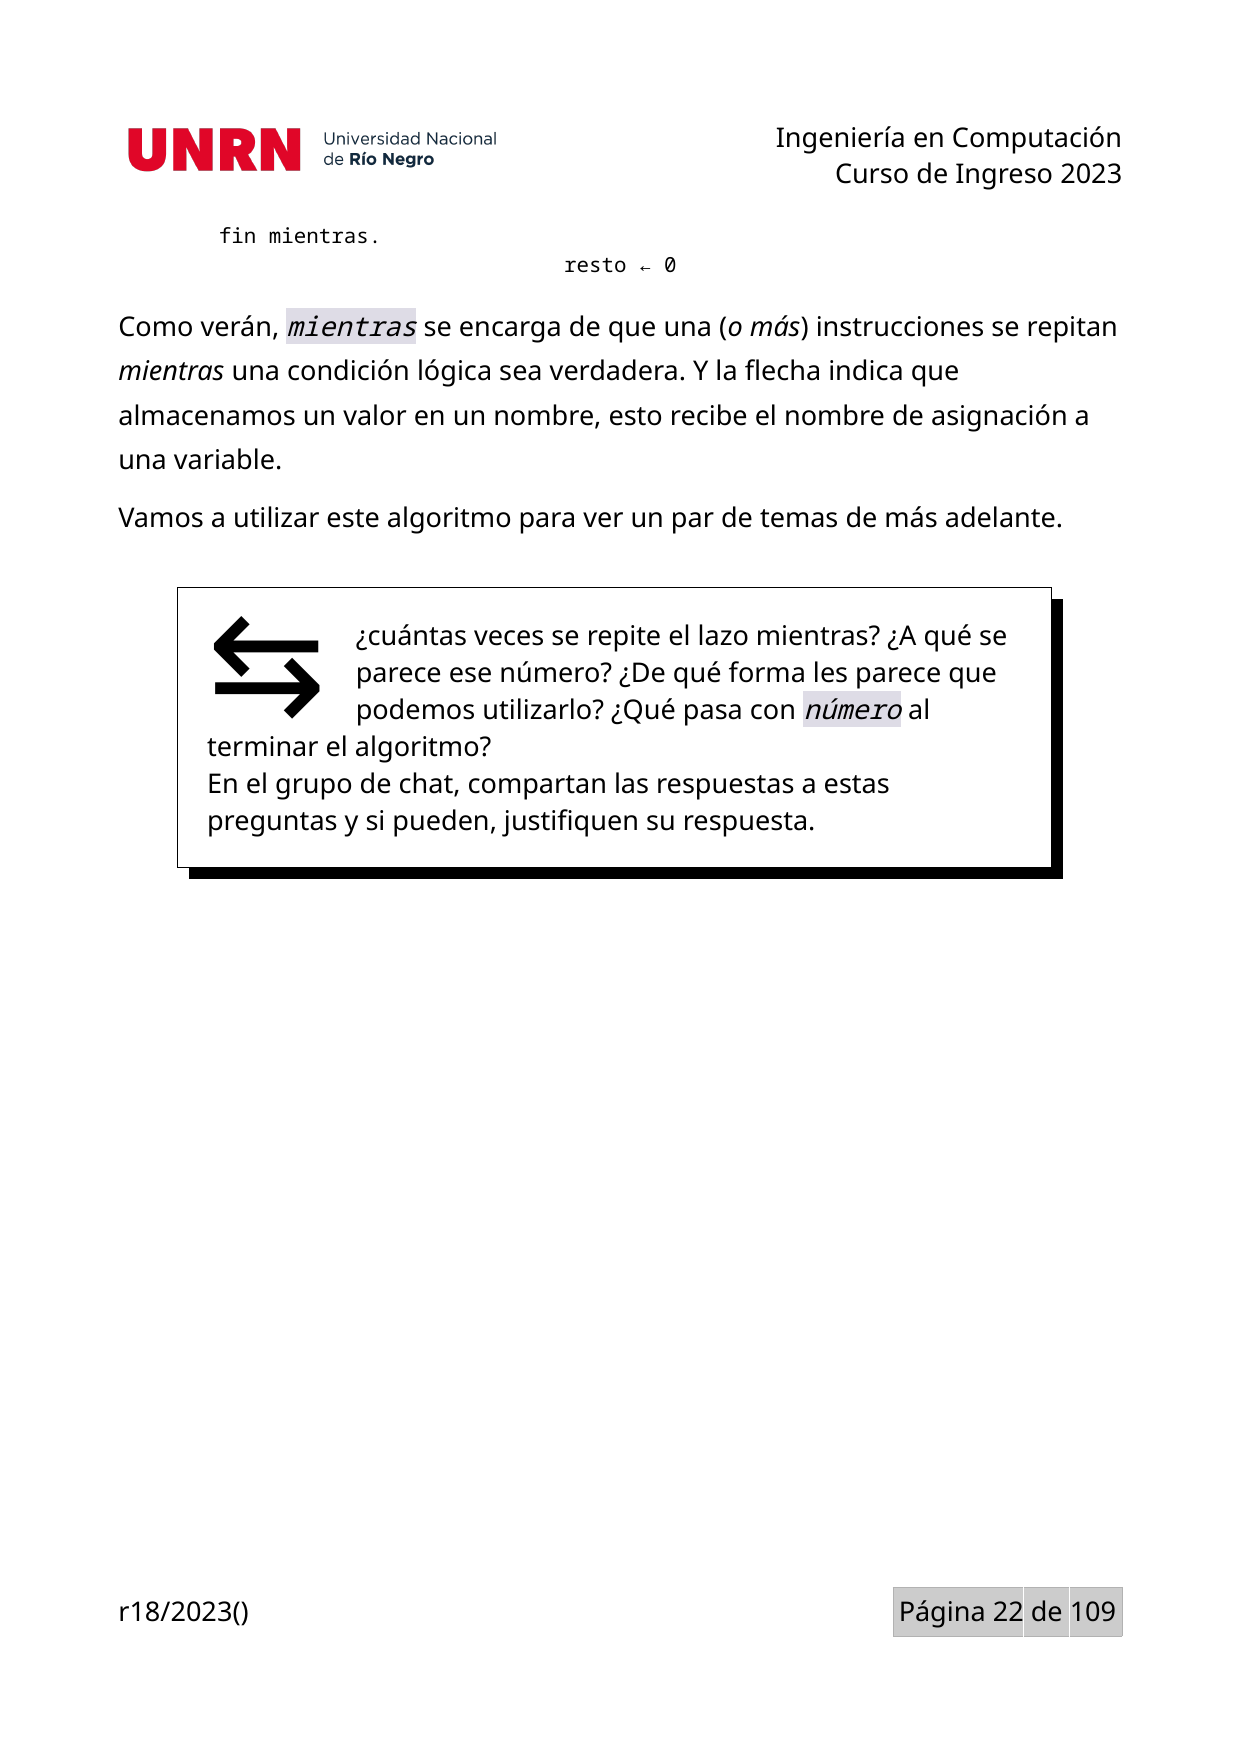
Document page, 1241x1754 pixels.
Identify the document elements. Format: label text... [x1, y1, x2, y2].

table_cell resto ← 0 [219, 250, 1022, 278]
text Como verán, mientras se encarga de que una (o más) instrucciones se repitan mientras una condición lógica sea verdadera. Y la flecha indica que almacenamos un valor en un nombre, esto recibe el nombre de asignación a una variable. [118, 308, 1122, 477]
picture [118, 118, 505, 180]
text ⇆¿cuántas veces se repite el lazo mientras? ¿A qué se parece ese número? ¿De qué forma les parece que podemos utilizarlo? ¿Qué pasa con número al terminar el algoritmo? En el grupo de chat, compartan las respuestas a estas preguntas y si pueden, justifiquen su respuesta. [178, 588, 1051, 867]
table_cell fin mientras. [219, 221, 620, 250]
table_cell [620, 221, 1022, 250]
text Vamos a utilizar este algoritmo para ver un par de temas de más adelante. [118, 499, 1122, 536]
